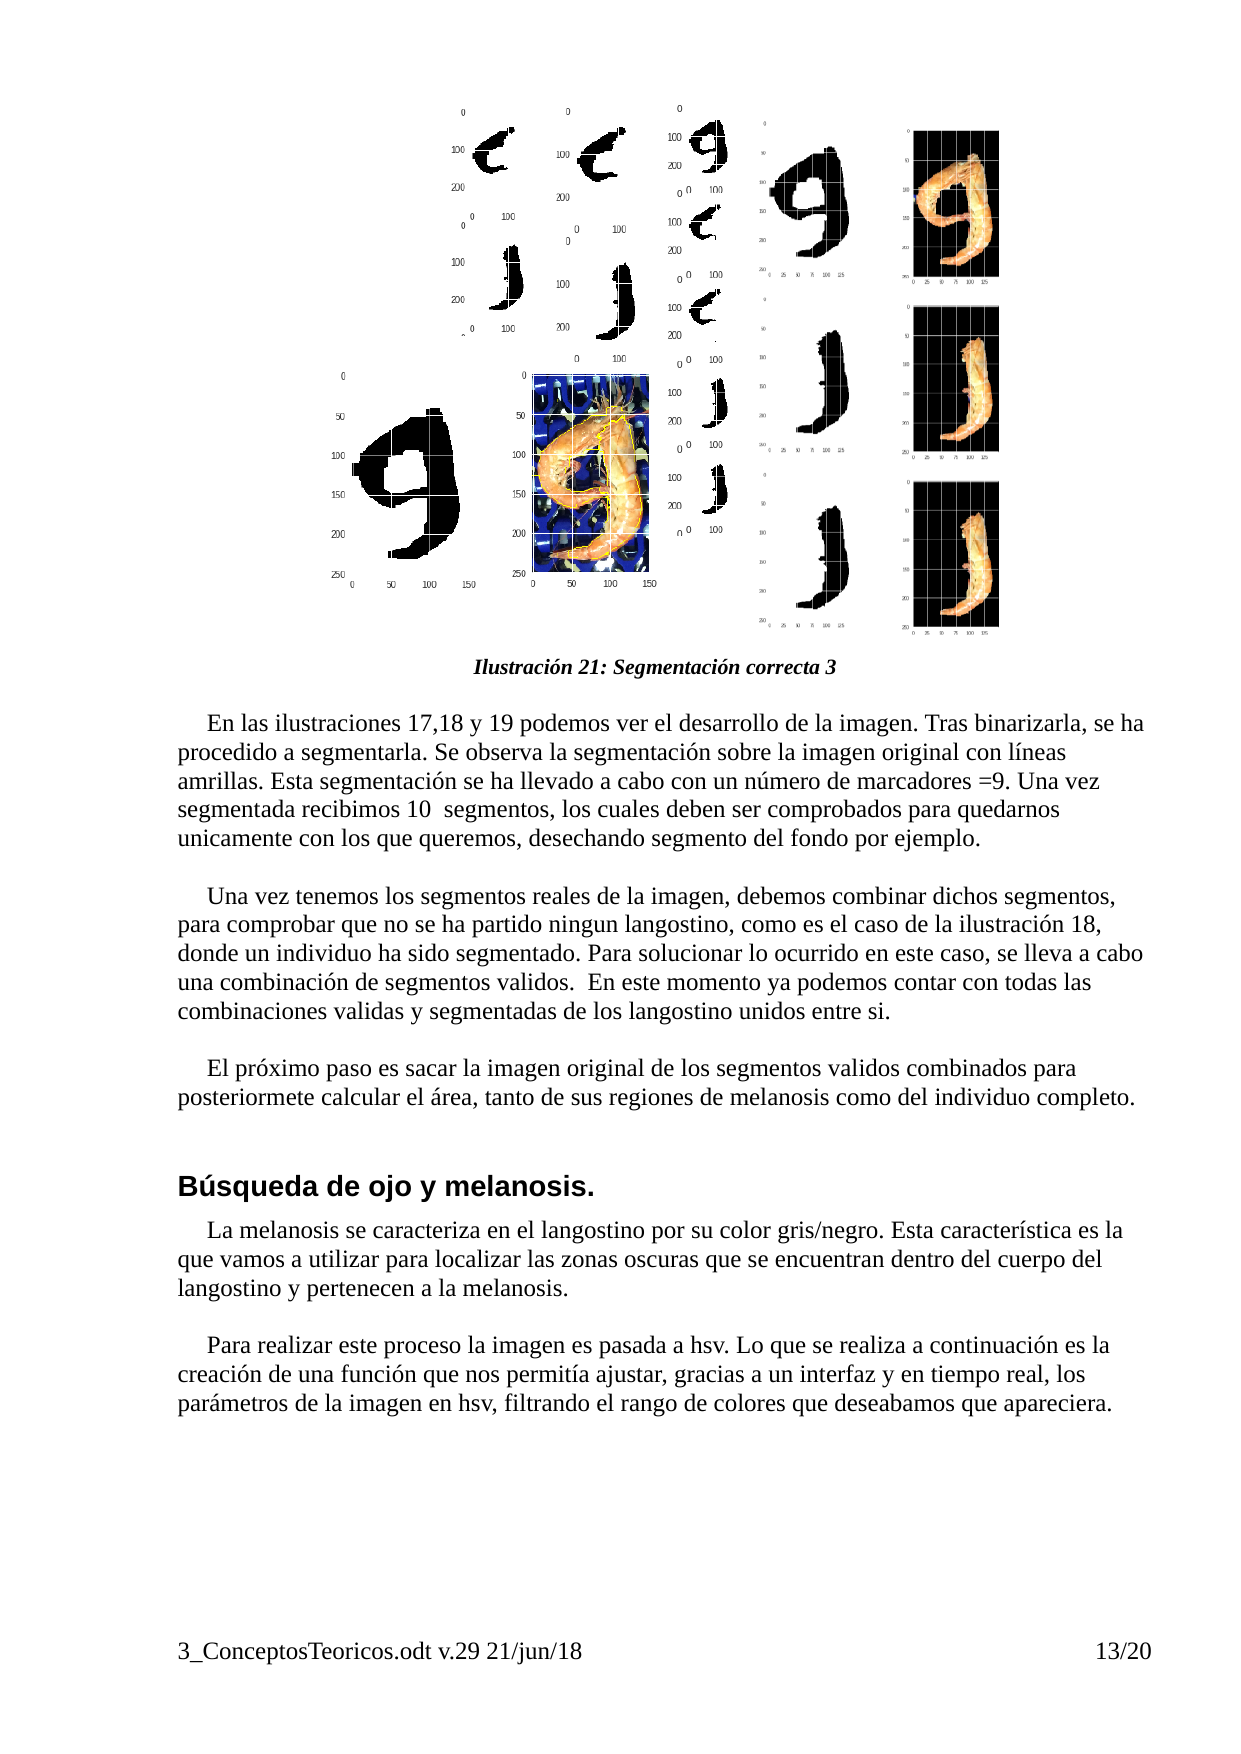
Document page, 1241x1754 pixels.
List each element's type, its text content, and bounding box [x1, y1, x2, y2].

text La melanosis se caracteriza en el langostino por su color gris/negro. Esta característica es la que vamos a utilizar para localizar las zonas oscuras que se encuentran dentro del cuerpo del langostino y pertenecen a la melanosis. [177, 1215, 1152, 1302]
text Ilustración 21: Segmentación correcta 3 [294, 75, 1018, 679]
text Una vez tenemos los segmentos reales de la imagen, debemos combinar dichos segmentos, para comprobar que no se ha partido ningun langostino, como es el caso de la ilustración 18, donde un individuo ha sido segmentado. Para solucionar lo ocurrido en este caso, se lleva a cabo una combinación de segmentos validos. En este momento ya podemos contar con todas las combinaciones validas y segmentadas de los langostino unidos entre si. [177, 881, 1152, 1024]
text En las ilustraciones 17,18 y 19 podemos ver el desarrollo de la imagen. Tras binarizarla, se ha procedido a segmentarla. Se observa la segmentación sobre la imagen original con líneas amrillas. Esta segmentación se ha llevado a cabo con un número de marcadores =9. Una vez segmentada recibimos 10 segmentos, los cuales deben ser comprobados para quedarnos unicamente con los que queremos, desechando segmento del fondo por ejemplo. [177, 708, 1152, 852]
subtitle Búsqueda de ojo y melanosis. [177, 1169, 1152, 1203]
picture [302, 89, 1025, 655]
text Para realizar este proceso la imagen es pasada a hsv. Lo que se realiza a continuación es la creación de una función que nos permitía ajustar, gracias a un interfaz y en tiempo real, los parámetros de la imagen en hsv, filtrando el rango de colores que deseabamos que apareciera. [177, 1330, 1152, 1417]
text El próximo paso es sacar la imagen original de los segmentos validos combinados para posteriormete calcular el área, tanto de sus regiones de melanosis como del individuo completo. [177, 1053, 1152, 1111]
